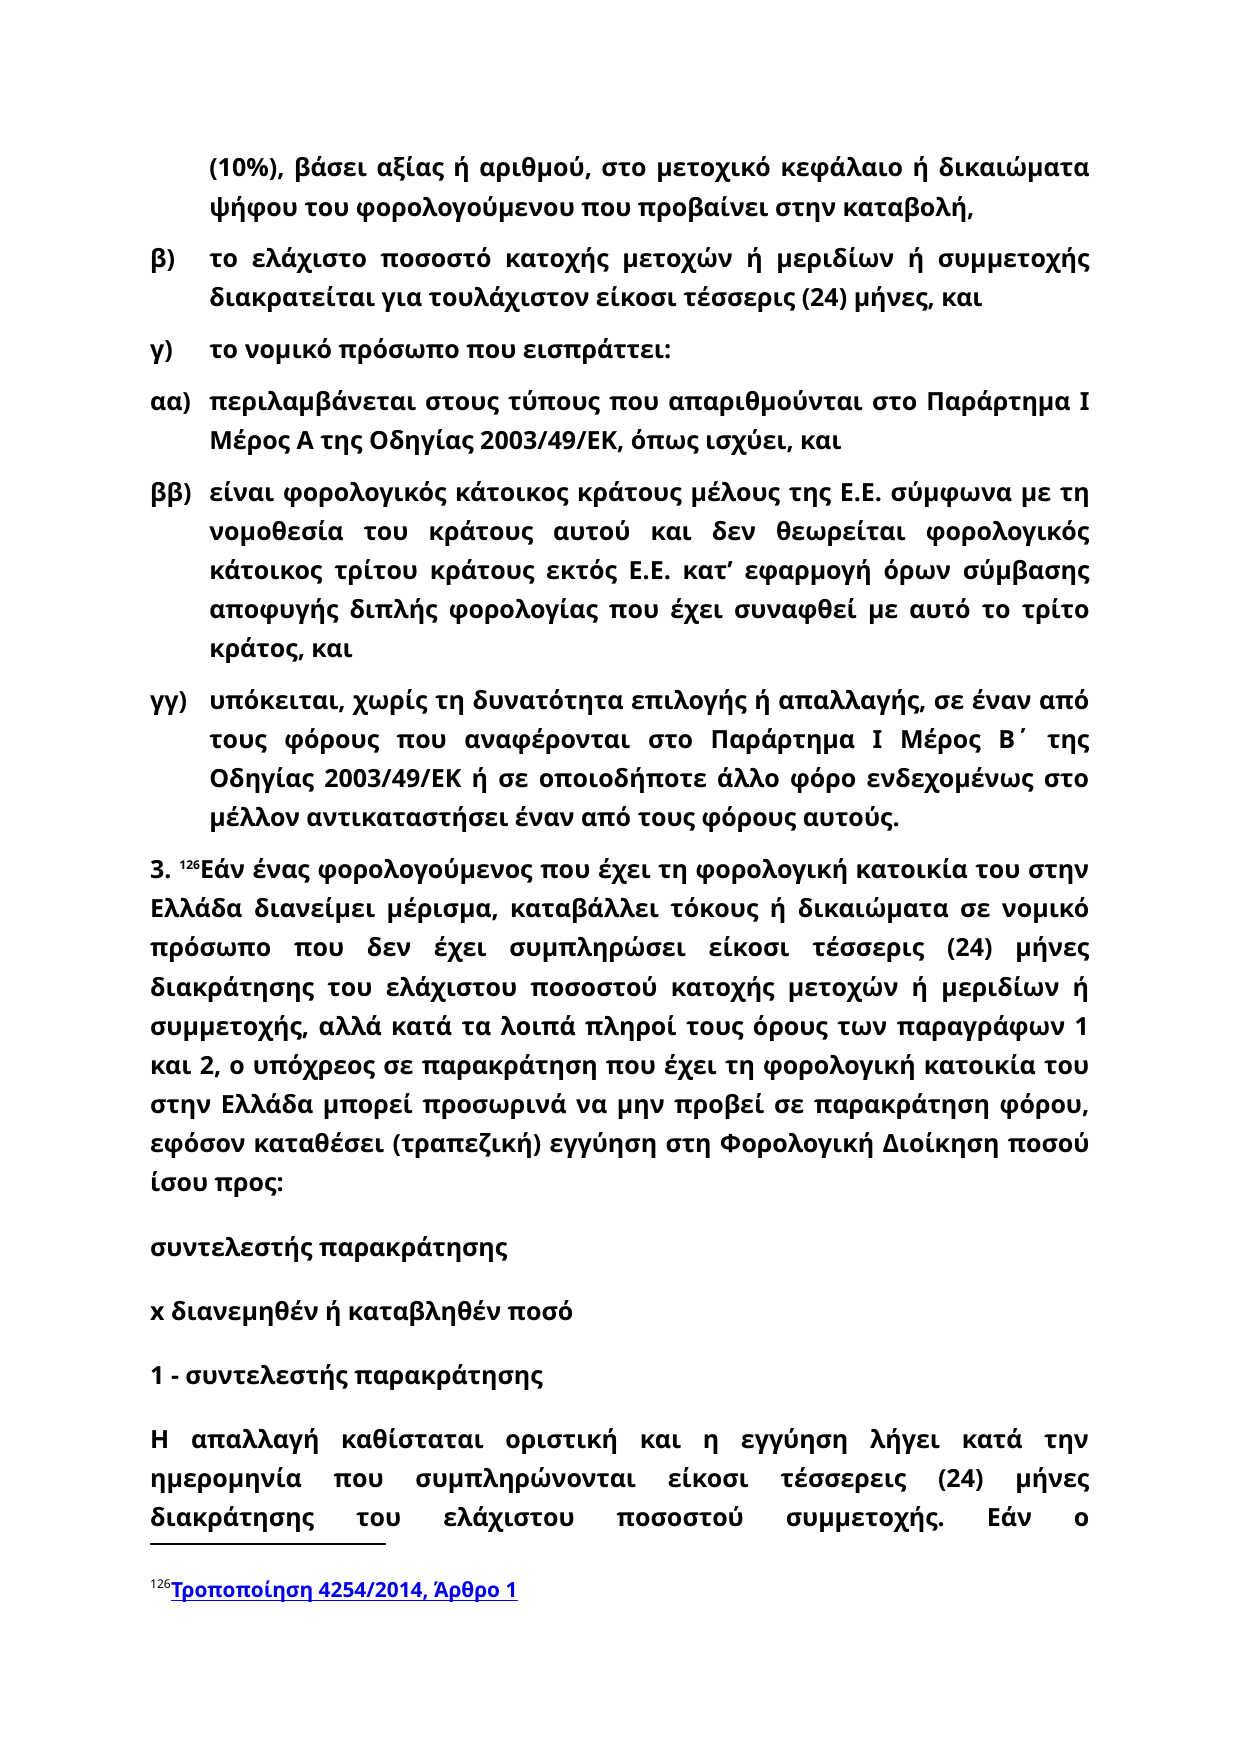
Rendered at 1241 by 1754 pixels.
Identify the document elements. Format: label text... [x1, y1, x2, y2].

text Η απαλλαγή καθίσταται οριστική και η εγγύηση λήγει κατά την ημερομηνία που συμπληρώνονται είκοσι τέσσερεις (24) μήνες διακράτησης του ελάχιστου ποσοστού συμμετοχής. Εάν ο [150, 1422, 1090, 1534]
list (10%), βάσει αξίας ή αριθμού, στο μετοχικό κεφάλαιο ή δικαιώματα ψήφου του φορολογούμενου που προβαίνει στην καταβολή, [150, 150, 1090, 223]
list γ) το νομικό πρόσωπο που εισπράττει: [150, 332, 1090, 366]
text x διανεμηθέν ή καταβληθέν ποσό [150, 1293, 1090, 1327]
list ββ) είναι φορολογικός κάτοικος κράτους μέλους της Ε.Ε. σύμφωνα με τη νομοθεσία του κράτους αυτού και δεν θεωρείται φορολογικός κάτοικος τρίτου κράτους εκτός Ε.Ε. κατ’ εφαρμογή όρων σύμβασης αποφυγής διπλής φορολογίας που έχει συναφθεί με αυτό το τρίτο κράτος, και [150, 474, 1090, 665]
list αα) περιλαμβάνεται στους τύπους που απαριθμούνται στο Παράρτημα Ι Μέρος Α της Οδηγίας 2003/49/ΕΚ, όπως ισχύει, και [150, 383, 1090, 457]
list γγ) υπόκειται, χωρίς τη δυνατότητα επιλογής ή απαλλαγής, σε έναν από τους φόρους που αναφέρονται στο Παράρτημα Ι Μέρος Β΄ της Οδηγίας 2003/49/ΕΚ ή σε οποιοδήποτε άλλο φόρο ενδεχομένως στο μέλλον αντικαταστήσει έναν από τους φόρους αυτούς. [150, 682, 1090, 834]
text συντελεστής παρακράτησης [150, 1229, 1090, 1263]
text Τροποποίηση 4254/2014, Άρθρο 1 [150, 1576, 1090, 1604]
text 1 - συντελεστής παρακράτησης [150, 1357, 1090, 1392]
text 3. Εάν ένας φορολογούμενος που έχει τη φορολογική κατοικία του στην Ελλάδα διανείμει μέρισμα, καταβάλλει τόκους ή δικαιώματα σε νομικό πρόσωπο που δεν έχει συμπληρώσει είκοσι τέσσερις (24) μήνες διακράτησης του ελάχιστου ποσοστού κατοχής μετοχών ή μεριδίων ή συμμετοχής, αλλά κατά τα λοιπά πληροί τους όρους των παραγράφων 1 και 2, ο υπόχρεος σε παρακράτηση που έχει τη φορολογική κατοικία του στην Ελλάδα μπορεί προσωρινά να μην προβεί σε παρακράτηση φόρου, εφόσον καταθέσει (τραπεζική) εγγύηση στη Φορολογική Διοίκηση ποσού ίσου προς: [150, 852, 1090, 1199]
list β) το ελάχιστο ποσοστό κατοχής μετοχών ή μεριδίων ή συμμετοχής διακρατείται για τουλάχιστον είκοσι τέσσερις (24) μήνες, και [150, 241, 1090, 314]
